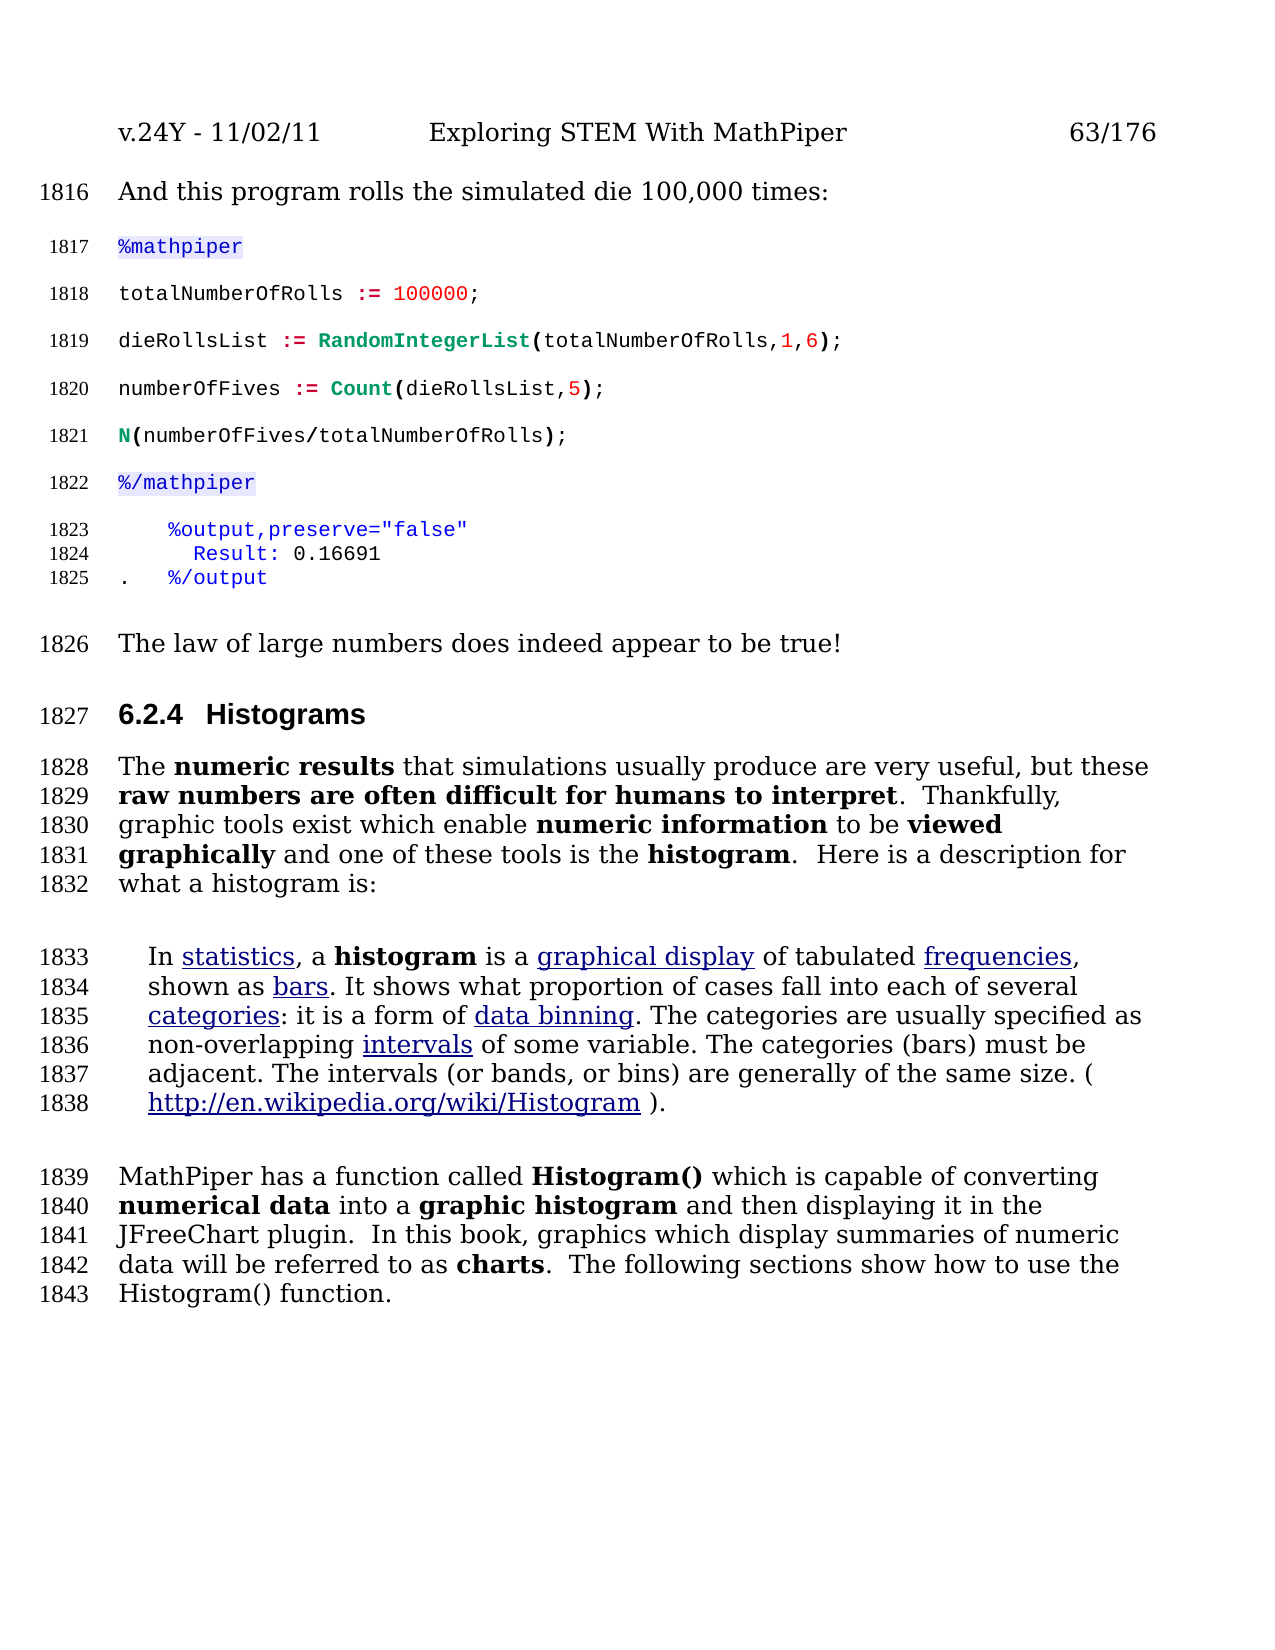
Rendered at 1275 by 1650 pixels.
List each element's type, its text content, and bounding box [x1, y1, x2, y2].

text dieRollsList := RandomIntegerList(totalNumberOfRolls,1,6); [118, 330, 1157, 354]
text And this program rolls the simulated die 100,000 times: [118, 177, 1157, 206]
text . %/output [118, 567, 1157, 590]
text N(numberOfFives/totalNumberOfRolls); [118, 425, 1157, 448]
text %/mathpiper [118, 472, 1157, 496]
text %output,preserve="false" [118, 519, 1157, 543]
text totalNumberOfRolls := 100000; [118, 283, 1157, 307]
text Result: 0.16691 [118, 543, 1157, 567]
text MathPiper has a function called Histogram() which is capable of converting numerical data into a graphic histogram and then displaying it in the JFreeChart plugin. In this book, graphics which display summaries of numeric data will be referred to as charts. The following sections show how to use the Histogram() function. [118, 1162, 1157, 1308]
text The numeric results that simulations usually produce are very useful, but these raw numbers are often difficult for humans to interpret. Thankfully, graphic tools exist which enable numeric information to be viewed graphically and one of these tools is the histogram. Here is a description for what a histogram is: [118, 751, 1157, 898]
text numberOfFives := Count(dieRollsList,5); [118, 377, 1157, 401]
text The law of large numbers does indeed appear to be true! [118, 629, 1157, 658]
text %mathpiper [118, 236, 1157, 259]
subtitle Histograms [118, 697, 1157, 731]
text In statistics, a histogram is a graphical display of tabulated frequencies, shown as bars. It shows what proportion of cases fall into each of several categories: it is a form of data binning. The categories are usually specified as non-overlapping intervals of some variable. The categories (bars) must be adjacent. The intervals (or bands, or bins) are generally of the same size. ( http://en.wikipedia.org/wiki/Histogram ). [148, 942, 1157, 1117]
